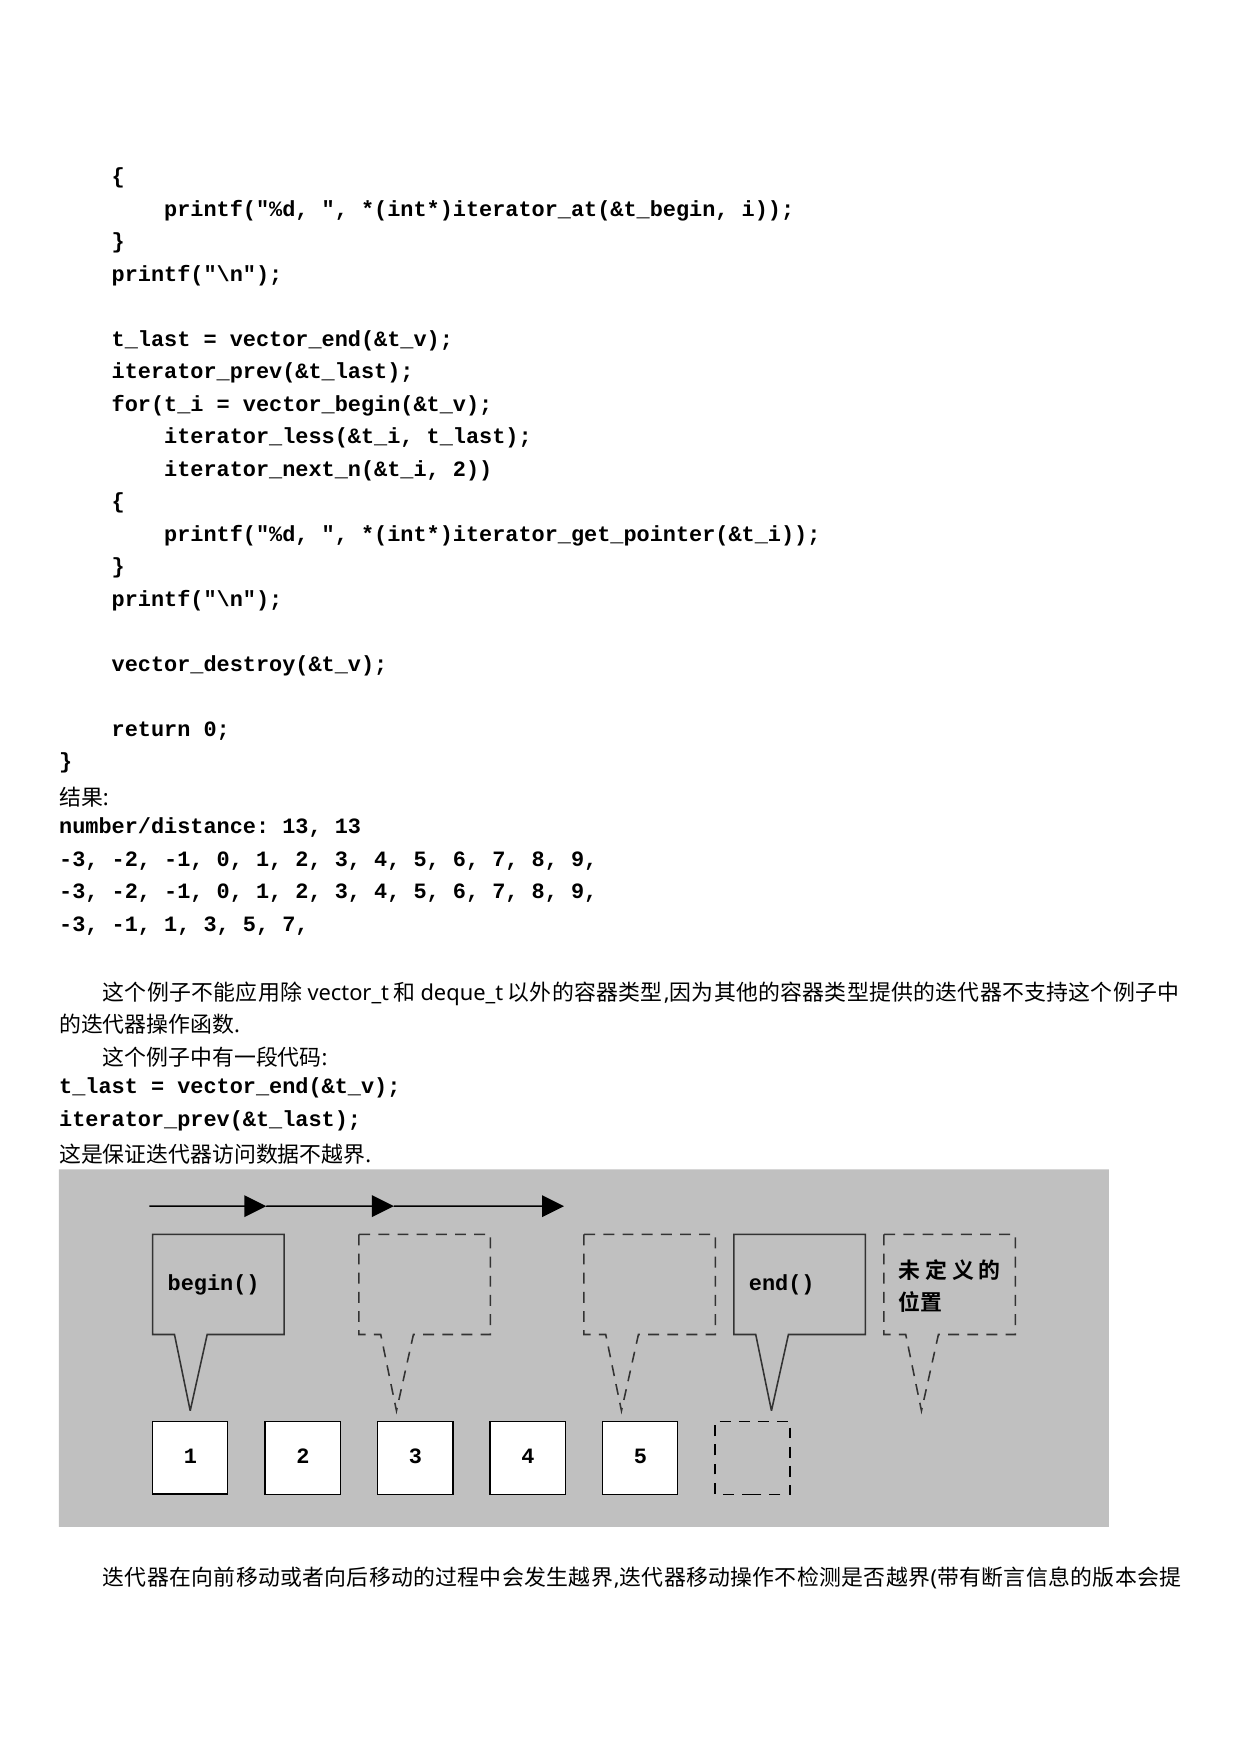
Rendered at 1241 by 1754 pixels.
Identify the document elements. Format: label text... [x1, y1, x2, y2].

text 迭代器在向前移动或者向后移动的过程中会发生越界,迭代器移动操作不检测是否越界(带有断言信息的版本会提 [59, 1559, 1181, 1592]
text printf("\n"); [59, 259, 1181, 292]
text return 0; [59, 714, 1181, 747]
text -3, -1, 1, 3, 5, 7, [59, 909, 1181, 942]
text 这个例子不能应用除vector_t和deque_t以外的容器类型,因为其他的容器类型提供的迭代器不支持这个例子中的迭代器操作函数. [59, 974, 1181, 1039]
text 这是保证迭代器访问数据不越界. [59, 1137, 1181, 1169]
text vector_destroy(&t_v); [59, 649, 1181, 682]
text 结果: [59, 779, 1181, 812]
text { [59, 487, 1181, 519]
text } [59, 747, 1181, 779]
text for(t_i = vector_begin(&t_v); [59, 389, 1181, 422]
text t_last = vector_end(&t_v); [59, 1072, 1181, 1104]
text } [59, 552, 1181, 584]
text iterator_next_n(&t_i, 2)) [59, 454, 1181, 487]
text iterator_prev(&t_last); [59, 357, 1181, 389]
text -3, -2, -1, 0, 1, 2, 3, 4, 5, 6, 7, 8, 9, [59, 844, 1181, 877]
text t_last = vector_end(&t_v); [59, 324, 1181, 357]
text { [59, 162, 1181, 194]
text number/distance: 13, 13 [59, 812, 1181, 844]
text printf("%d, ", *(int*)iterator_get_pointer(&t_i)); [59, 519, 1181, 552]
text printf("%d, ", *(int*)iterator_at(&t_begin, i)); [59, 194, 1181, 227]
text iterator_prev(&t_last); [59, 1104, 1181, 1137]
text 这个例子中有一段代码: [59, 1039, 1181, 1072]
text iterator_less(&t_i, t_last); [59, 422, 1181, 454]
text -3, -2, -1, 0, 1, 2, 3, 4, 5, 6, 7, 8, 9, [59, 877, 1181, 909]
text } [59, 227, 1181, 259]
text printf("\n"); [59, 584, 1181, 617]
